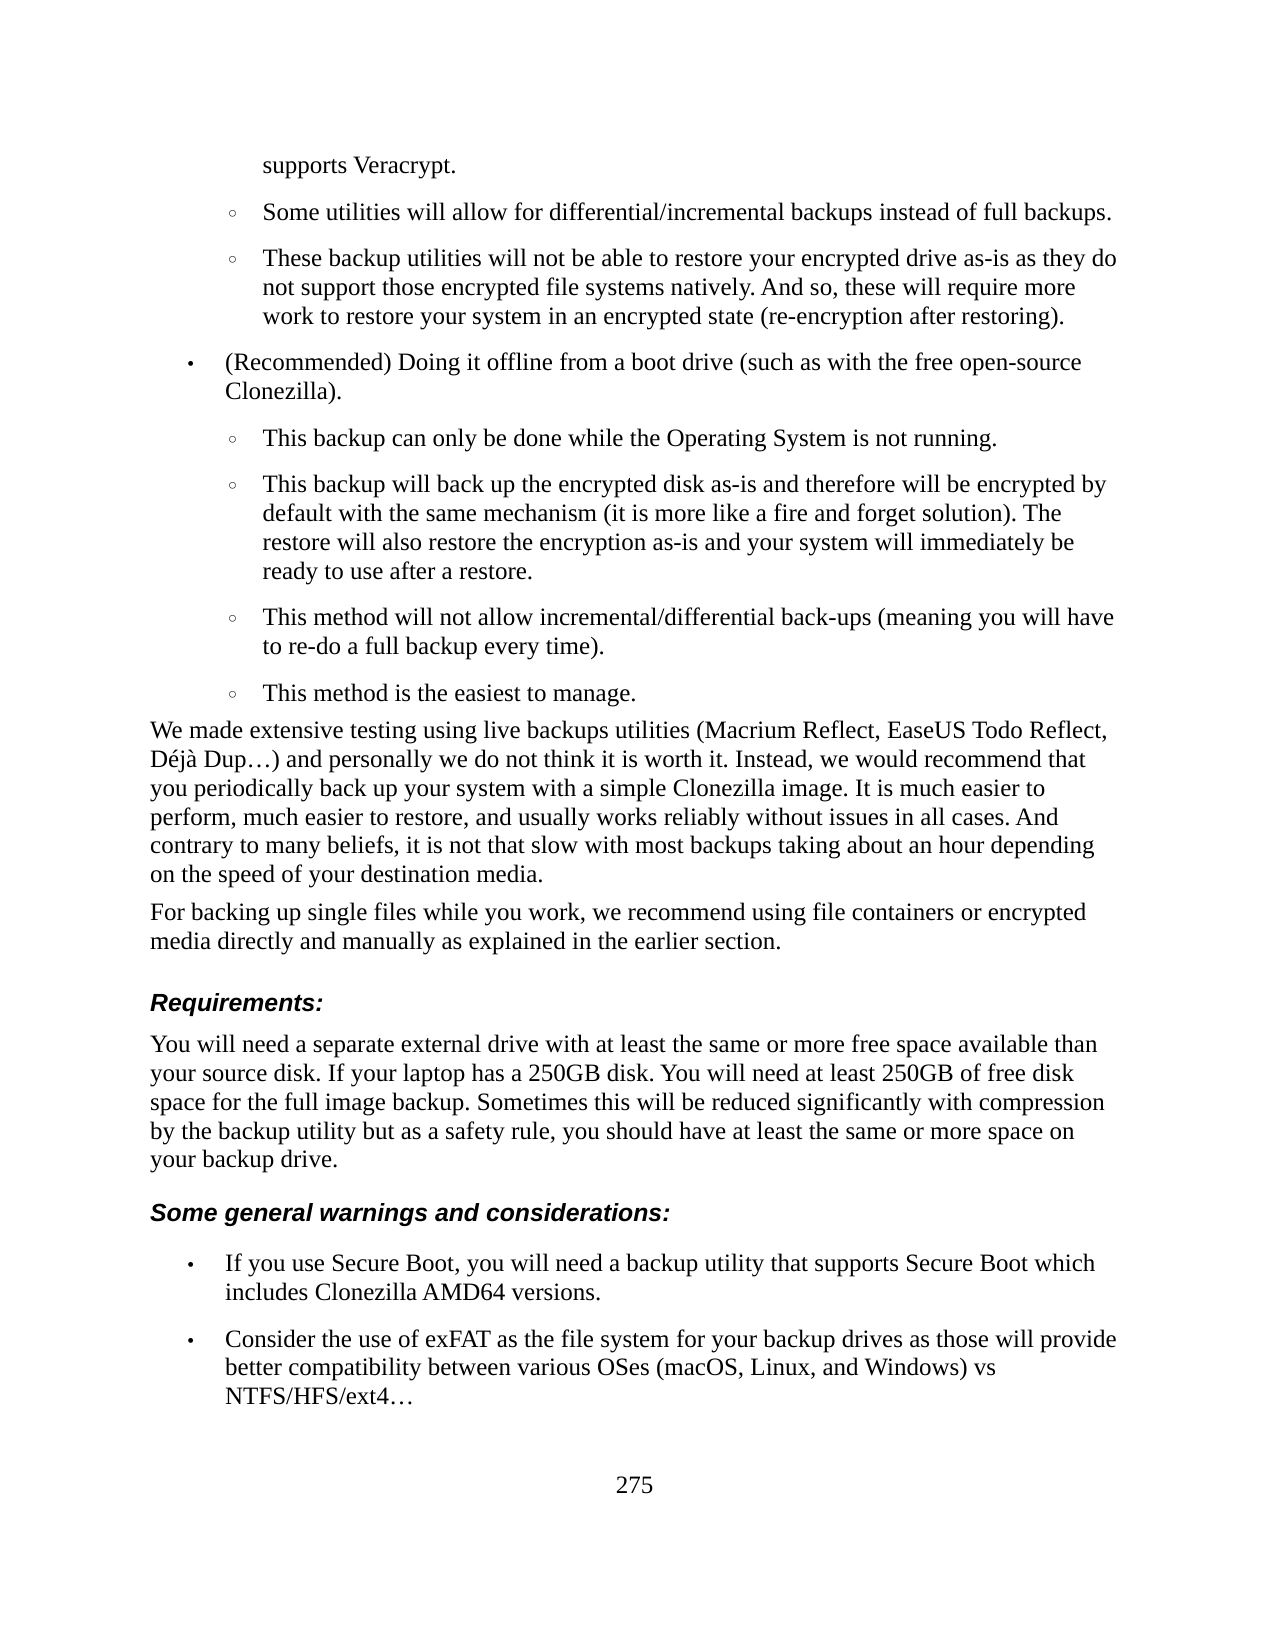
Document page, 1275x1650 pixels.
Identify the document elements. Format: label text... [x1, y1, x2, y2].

text For backing up single files while you work, we recommend using file containers or encrypted media directly and manually as explained in the earlier section. [150, 897, 1125, 954]
subtitle Some general warnings and considerations: [150, 1198, 1125, 1227]
list This backup will back up the encrypted disk as-is and therefore will be encrypted by default with the same mechanism (it is more like a fire and forget solution). The restore will also restore the encryption as-is and your system will immediately be ready to use after a restore. [225, 469, 1125, 584]
list These backup utilities will not be able to restore your encrypted drive as-is as they do not support those encrypted file systems natively. And so, these will require more work to restore your system in an encrypted state (re-encryption after restoring). [225, 243, 1125, 329]
list (Recommended) Doing it offline from a boot drive (such as with the free open-source Clonezilla). [187, 347, 1125, 405]
list This backup can only be done while the Operating System is not running. [225, 423, 1125, 452]
list supports Veracrypt. [225, 150, 1125, 179]
list This method is the easiest to manage. [225, 678, 1125, 707]
subtitle Requirements: [150, 988, 1125, 1017]
list Consider the use of exFAT as the file system for your backup drives as those will provide better compatibility between various OSes (macOS, Linux, and Windows) vs NTFS/HFS/ext4… [187, 1324, 1125, 1410]
text You will need a separate external drive with at least the same or more free space available than your source disk. If your laptop has a 250GB disk. You will need at least 250GB of free disk space for the full image backup. Sometimes this will be reduced significantly with compression by the backup utility but as a safety rule, you should have at least the same or more space on your backup drive. [150, 1029, 1125, 1173]
list This method will not allow incremental/differential back-ups (meaning you will have to re-do a full backup every time). [225, 602, 1125, 660]
text We made extensive testing using live backups utilities (Macrium Reflect, EaseUS Todo Reflect, Déjà Dup…) and personally we do not think it is worth it. Instead, we would recommend that you periodically back up your system with a simple Clonezilla image. It is much easier to perform, much easier to restore, and usually works reliably without issues in all cases. And contrary to many beliefs, it is not that slow with most backups taking about an hour depending on the speed of your destination media. [150, 716, 1125, 888]
list If you use Secure Boot, you will need a backup utility that supports Secure Boot which includes Clonezilla AMD64 versions. [187, 1248, 1125, 1306]
list Some utilities will allow for differential/incremental backups instead of full backups. [225, 197, 1125, 225]
